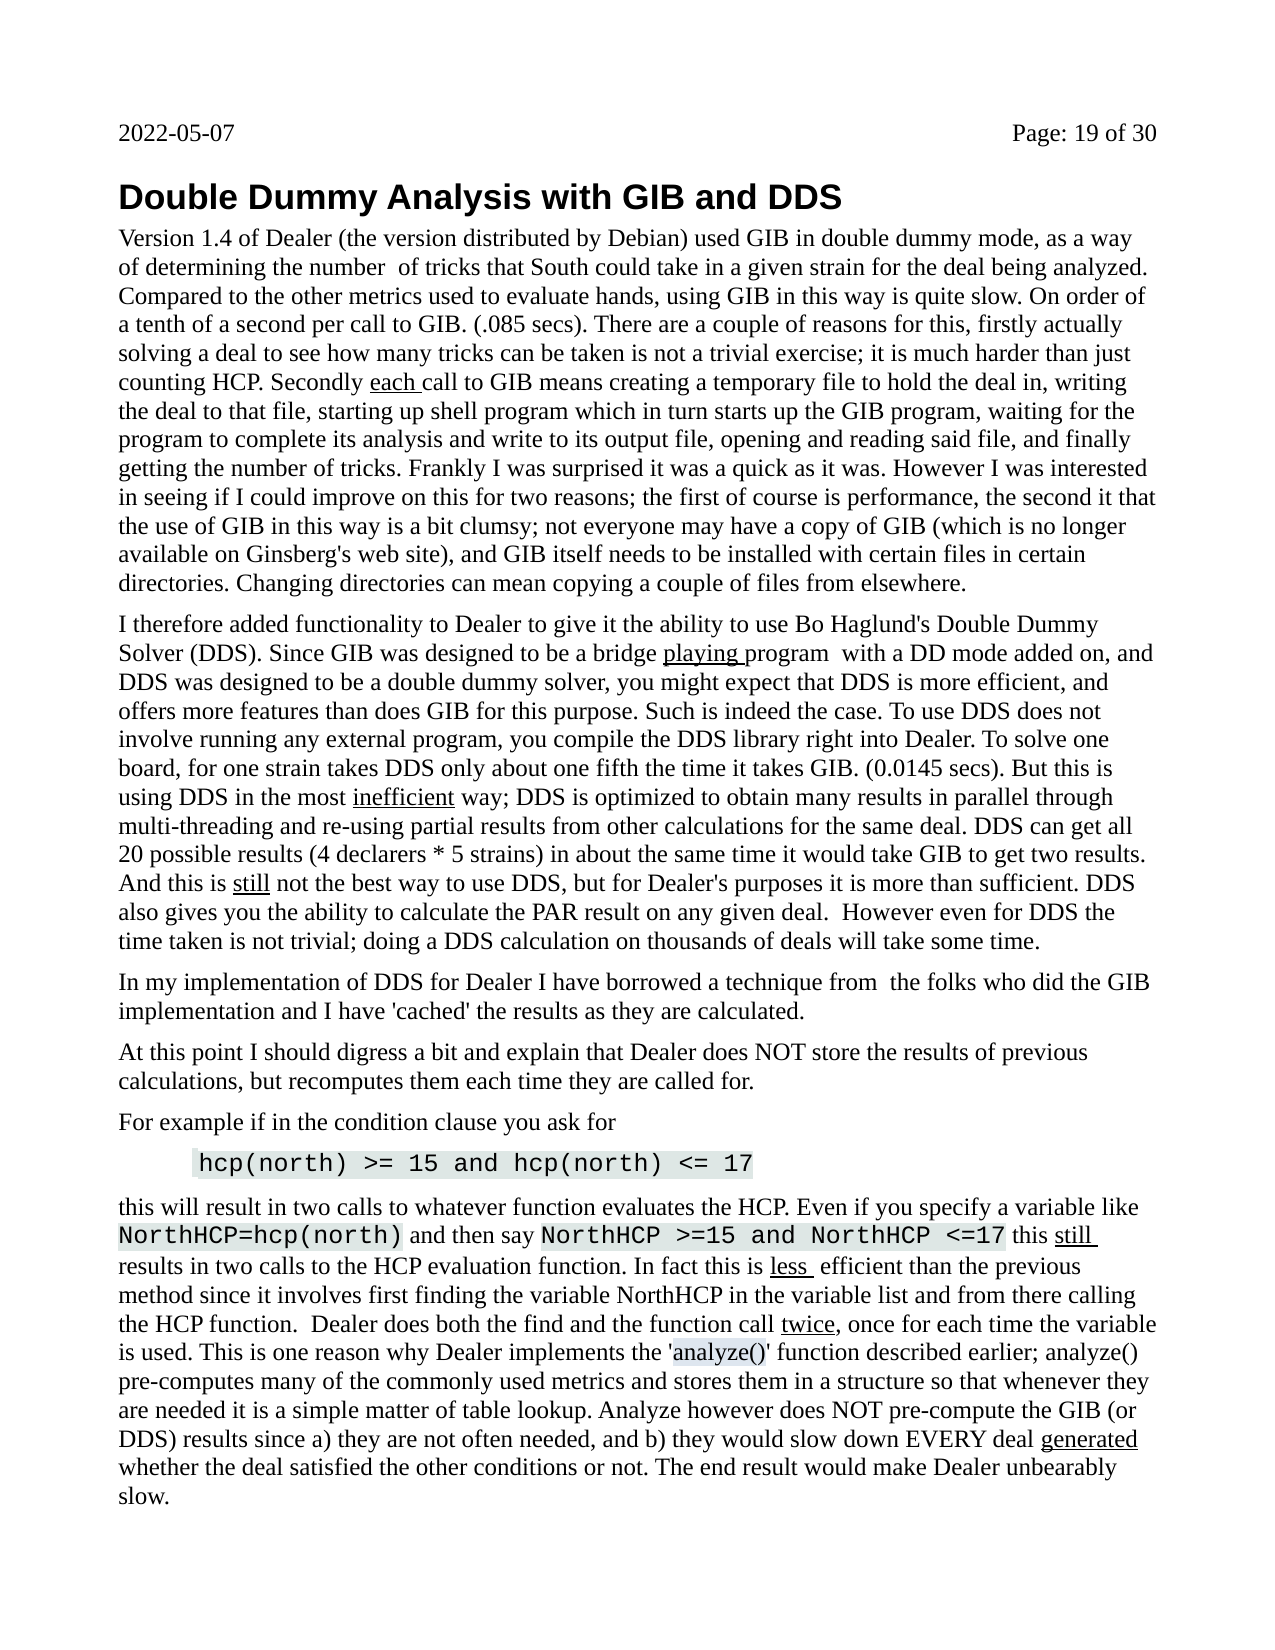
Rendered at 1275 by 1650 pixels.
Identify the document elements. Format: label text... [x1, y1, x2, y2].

text I therefore added functionality to Dealer to give it the ability to use Bo Haglund's Double Dummy Solver (DDS). Since GIB was designed to be a bridge playing program with a DD mode added on, and DDS was designed to be a double dummy solver, you might expect that DDS is more efficient, and offers more features than does GIB for this purpose. Such is indeed the case. To use DDS does not involve running any external program, you compile the DDS library right into Dealer. To solve one board, for one strain takes DDS only about one fifth the time it takes GIB. (0.0145 secs). But this is using DDS in the most inefficient way; DDS is optimized to obtain many results in parallel through multi-threading and re-using partial results from other calculations for the same deal. DDS can get all 20 possible results (4 declarers * 5 strains) in about the same time it would take GIB to get two results. And this is still not the best way to use DDS, but for Dealer's purposes it is more than sufficient. DDS also gives you the ability to calculate the PAR result on any given deal. However even for DDS the time taken is not trivial; doing a DDS calculation on thousands of deals will take some time. [118, 609, 1157, 954]
text hcp(north) >= 15 and hcp(north) <= 17 [118, 1148, 1157, 1179]
text Version 1.4 of Dealer (the version distributed by Debian) used GIB in double dummy mode, as a way of determining the number of tricks that South could take in a given strain for the deal being analyzed. Compared to the other metrics used to evaluate hands, using GIB in this way is quite slow. On order of a tenth of a second per call to GIB. (.085 secs). There are a couple of reasons for this, firstly actually solving a deal to see how many tricks can be taken is not a trivial exercise; it is much harder than just counting HCP. Secondly each call to GIB means creating a temporary file to hold the deal in, writing the deal to that file, starting up shell program which in turn starts up the GIB program, waiting for the program to complete its analysis and write to its output file, opening and reading said file, and finally getting the number of tricks. Frankly I was surprised it was a quick as it was. However I was interested in seeing if I could improve on this for two reasons; the first of course is performance, the second it that the use of GIB in this way is a bit clumsy; not everyone may have a copy of GIB (which is no longer available on Ginsberg's web site), and GIB itself needs to be installed with certain files in certain directories. Changing directories can mean copying a couple of files from elsewhere. [118, 223, 1157, 597]
text In my implementation of DDS for Dealer I have borrowed a technique from the folks who did the GIB implementation and I have 'cached' the results as they are calculated. [118, 967, 1157, 1024]
subtitle Double Dummy Analysis with GIB and DDS [118, 176, 1157, 217]
text For example if in the condition clause you ask for [118, 1107, 1157, 1136]
text this will result in two calls to whatever function evaluates the HCP. Even if you specify a variable like NorthHCP=hcp(north) and then say NorthHCP >=15 and NorthHCP <=17 this still results in two calls to the HCP evaluation function. In fact this is less efficient than the previous method since it involves first finding the variable NorthHCP in the variable list and from there calling the HCP function. Dealer does both the find and the function call twice, once for each time the variable is used. This is one reason why Dealer implements the 'analyze()' function described earlier; analyze() pre-computes many of the commonly used metrics and stores them in a structure so that whenever they are needed it is a simple matter of table lookup. Analyze however does NOT pre-compute the GIB (or DDS) results since a) they are not often needed, and b) they would slow down EVERY deal generated whether the deal satisfied the other conditions or not. The end result would make Dealer unbearably slow. [118, 1192, 1157, 1510]
text At this point I should digress a bit and explain that Dealer does NOT store the results of previous calculations, but recomputes them each time they are called for. [118, 1037, 1157, 1094]
